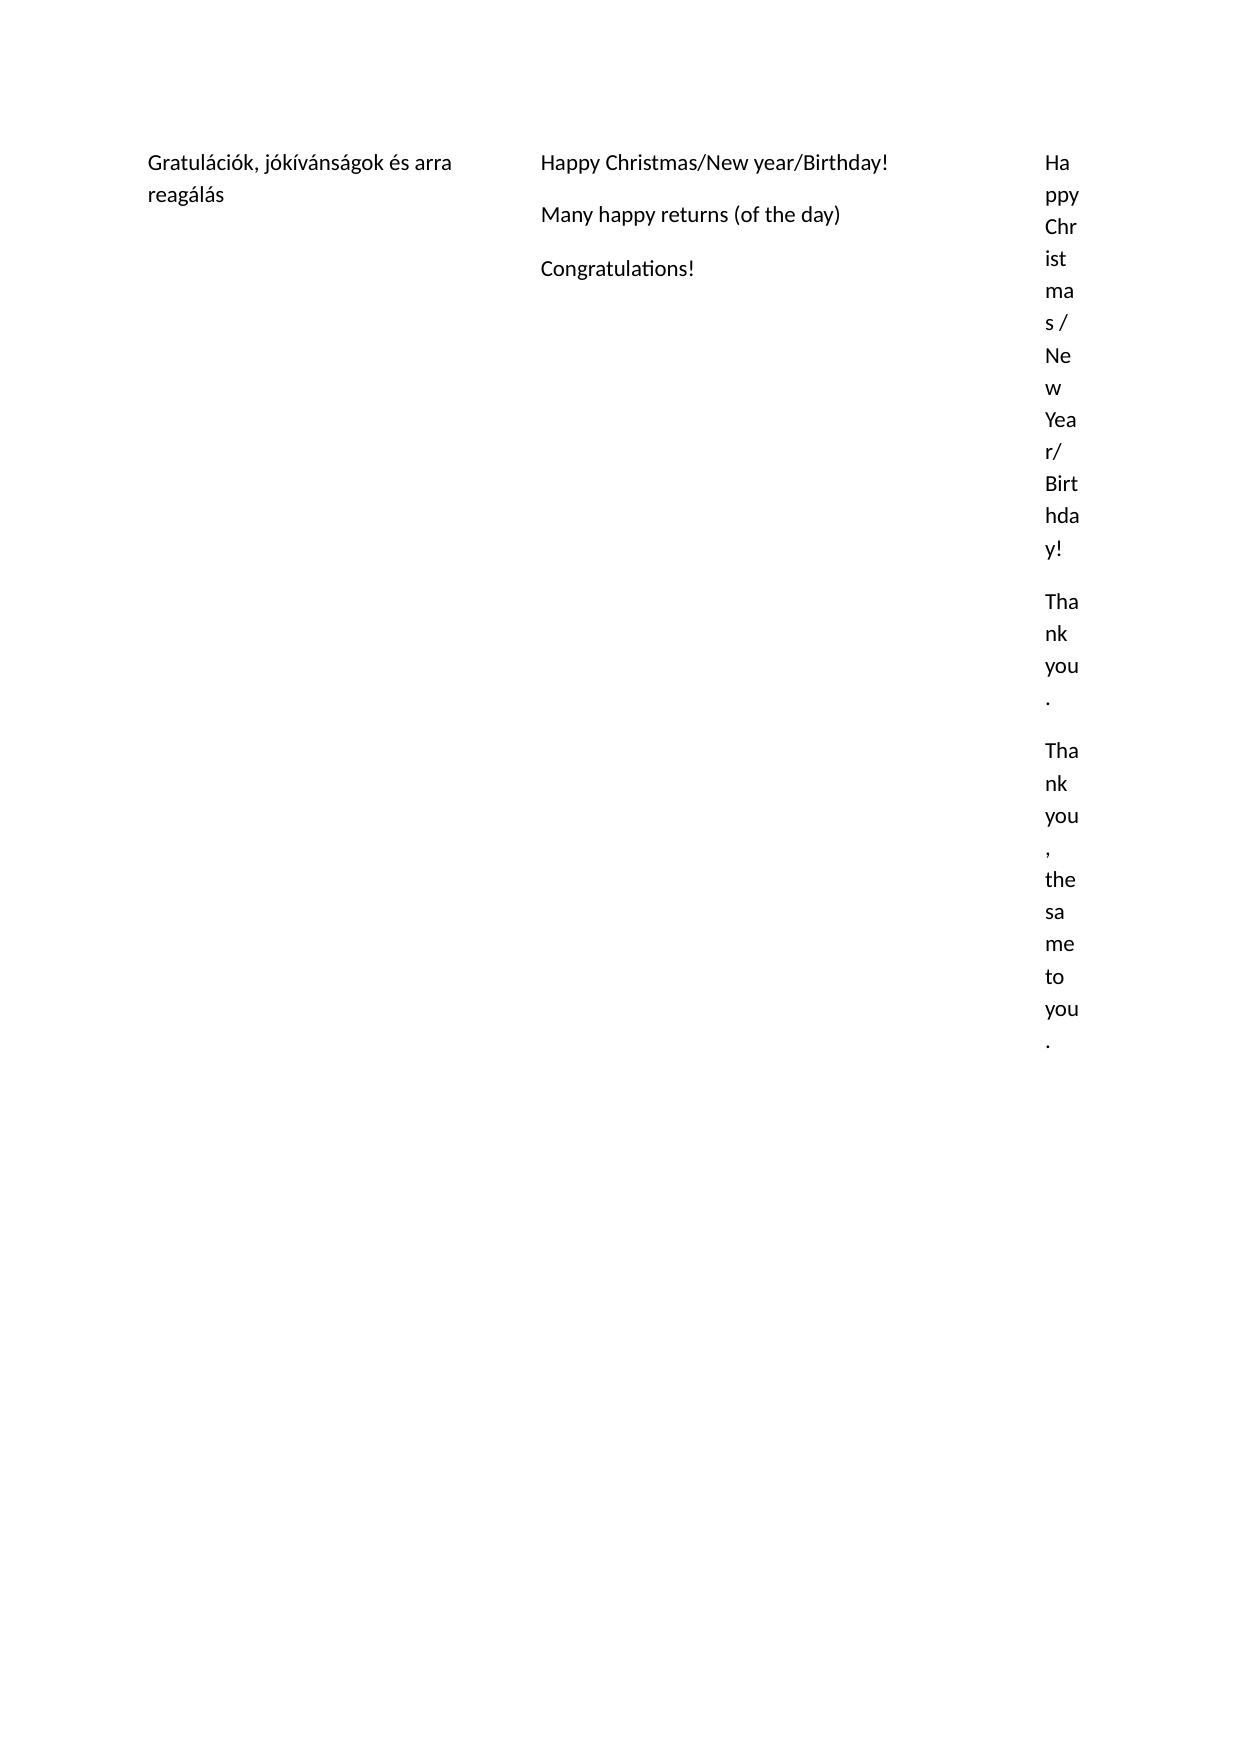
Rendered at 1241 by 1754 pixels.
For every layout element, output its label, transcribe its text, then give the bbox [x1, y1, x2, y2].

table_cell Happy Christmas /New Year/ Birthday! Thank you. Thank you, the same to you. [1034, 148, 1093, 1128]
table_cell Happy Christmas/New year/Birthday! Many happy returns (of the day) Congratulations! [529, 148, 1033, 1128]
table_cell Gratulációk, jókívánságok és arra reagálás [136, 148, 529, 1128]
